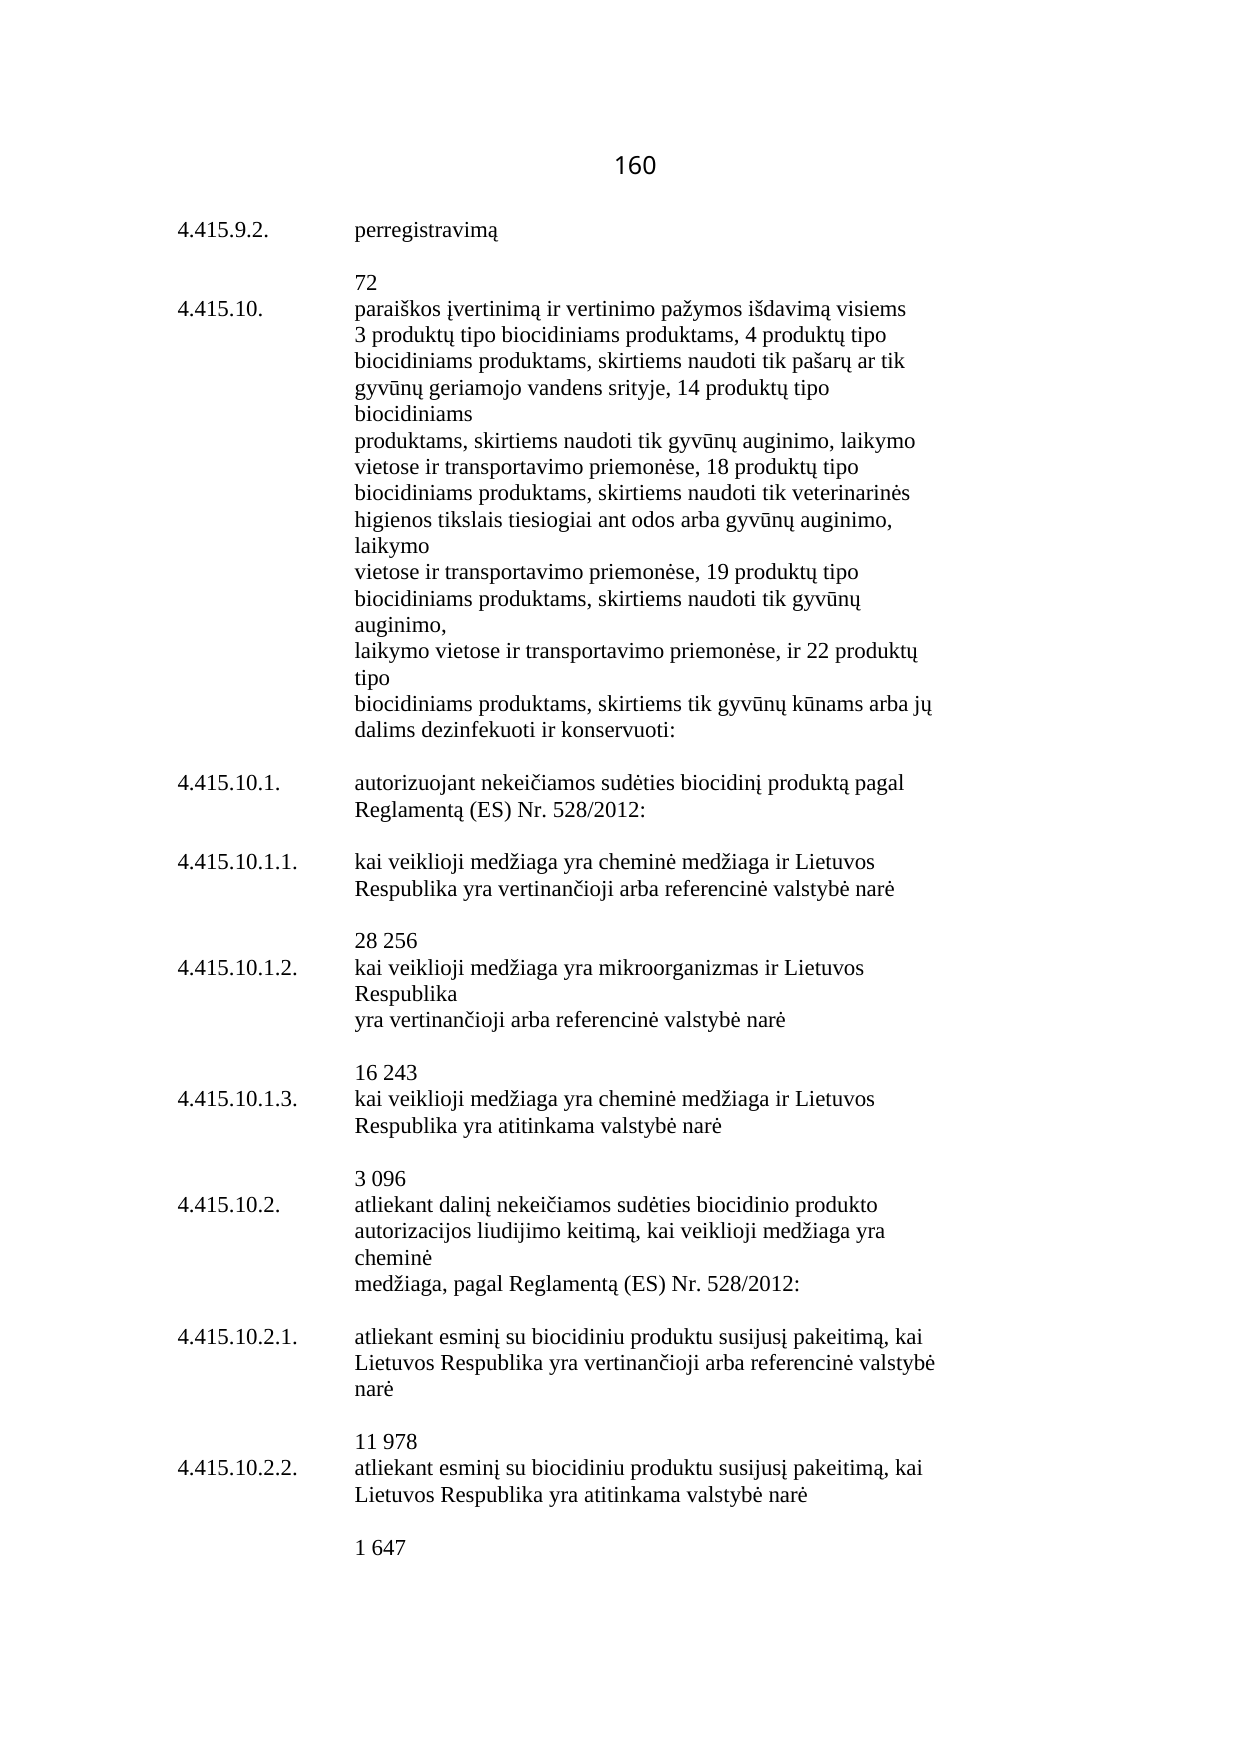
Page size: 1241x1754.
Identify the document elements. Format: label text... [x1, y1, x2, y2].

text biocidiniams produktams, skirtiems naudoti tik pašarų ar tik [354, 348, 945, 374]
text 4.415.10.1.1. kai veiklioji medžiaga yra cheminė medžiaga ir Lietuvos [177, 848, 945, 875]
text gyvūnų geriamojo vandens srityje, 14 produktų tipo biocidiniams [354, 374, 945, 427]
text medžiaga, pagal Reglamentą (ES) Nr. 528/2012: [354, 1270, 945, 1323]
text laikymo vietose ir transportavimo priemonėse, ir 22 produktų tipo [354, 637, 945, 690]
text 4.415.10.2. atliekant dalinį nekeičiamos sudėties biocidinio produkto [177, 1191, 945, 1217]
text biocidiniams produktams, skirtiems tik gyvūnų kūnams arba jų [354, 690, 945, 717]
text 4.415.10.1.2. kai veiklioji medžiaga yra mikroorganizmas ir Lietuvos Respublika [177, 954, 945, 1006]
text Lietuvos Respublika yra vertinančioji arba referencinė valstybė [354, 1349, 945, 1375]
text higienos tikslais tiesiogiai ant odos arba gyvūnų auginimo, laikymo [354, 506, 945, 558]
text autorizacijos liudijimo keitimą, kai veiklioji medžiaga yra cheminė [354, 1217, 945, 1270]
text dalims dezinfekuoti ir konservuoti: [354, 717, 945, 769]
text vietose ir transportavimo priemonėse, 19 produktų tipo [354, 558, 945, 585]
text 4.415.10. paraiškos įvertinimą ir vertinimo pažymos išdavimą visiems [177, 295, 945, 321]
text biocidiniams produktams, skirtiems naudoti tik veterinarinės [354, 479, 945, 506]
text 4.415.9.2. perregistravimą 72 [177, 216, 945, 295]
text produktams, skirtiems naudoti tik gyvūnų auginimo, laikymo [354, 427, 945, 453]
text 4.415.10.1. autorizuojant nekeičiamos sudėties biocidinį produktą pagal [177, 769, 945, 796]
text Reglamentą (ES) Nr. 528/2012: [354, 796, 945, 848]
text yra vertinančioji arba referencinė valstybė narė 16 243 [354, 1006, 945, 1086]
text narė 11 978 [354, 1375, 945, 1454]
text vietose ir transportavimo priemonėse, 18 produktų tipo [354, 453, 945, 479]
text 4.415.10.2.2. atliekant esminį su biocidiniu produktu susijusį pakeitimą, kai [177, 1454, 945, 1481]
text Respublika yra vertinančioji arba referencinė valstybė narė 28 256 [354, 875, 945, 954]
text 4.415.10.2.1. atliekant esminį su biocidiniu produktu susijusį pakeitimą, kai [177, 1323, 945, 1349]
text Lietuvos Respublika yra atitinkama valstybė narė 1 647 [354, 1481, 945, 1560]
text Respublika yra atitinkama valstybė narė 3 096 [354, 1112, 945, 1191]
text biocidiniams produktams, skirtiems naudoti tik gyvūnų auginimo, [354, 585, 945, 637]
text 4.415.10.1.3. kai veiklioji medžiaga yra cheminė medžiaga ir Lietuvos [177, 1086, 945, 1112]
text 3 produktų tipo biocidiniams produktams, 4 produktų tipo [354, 321, 945, 348]
